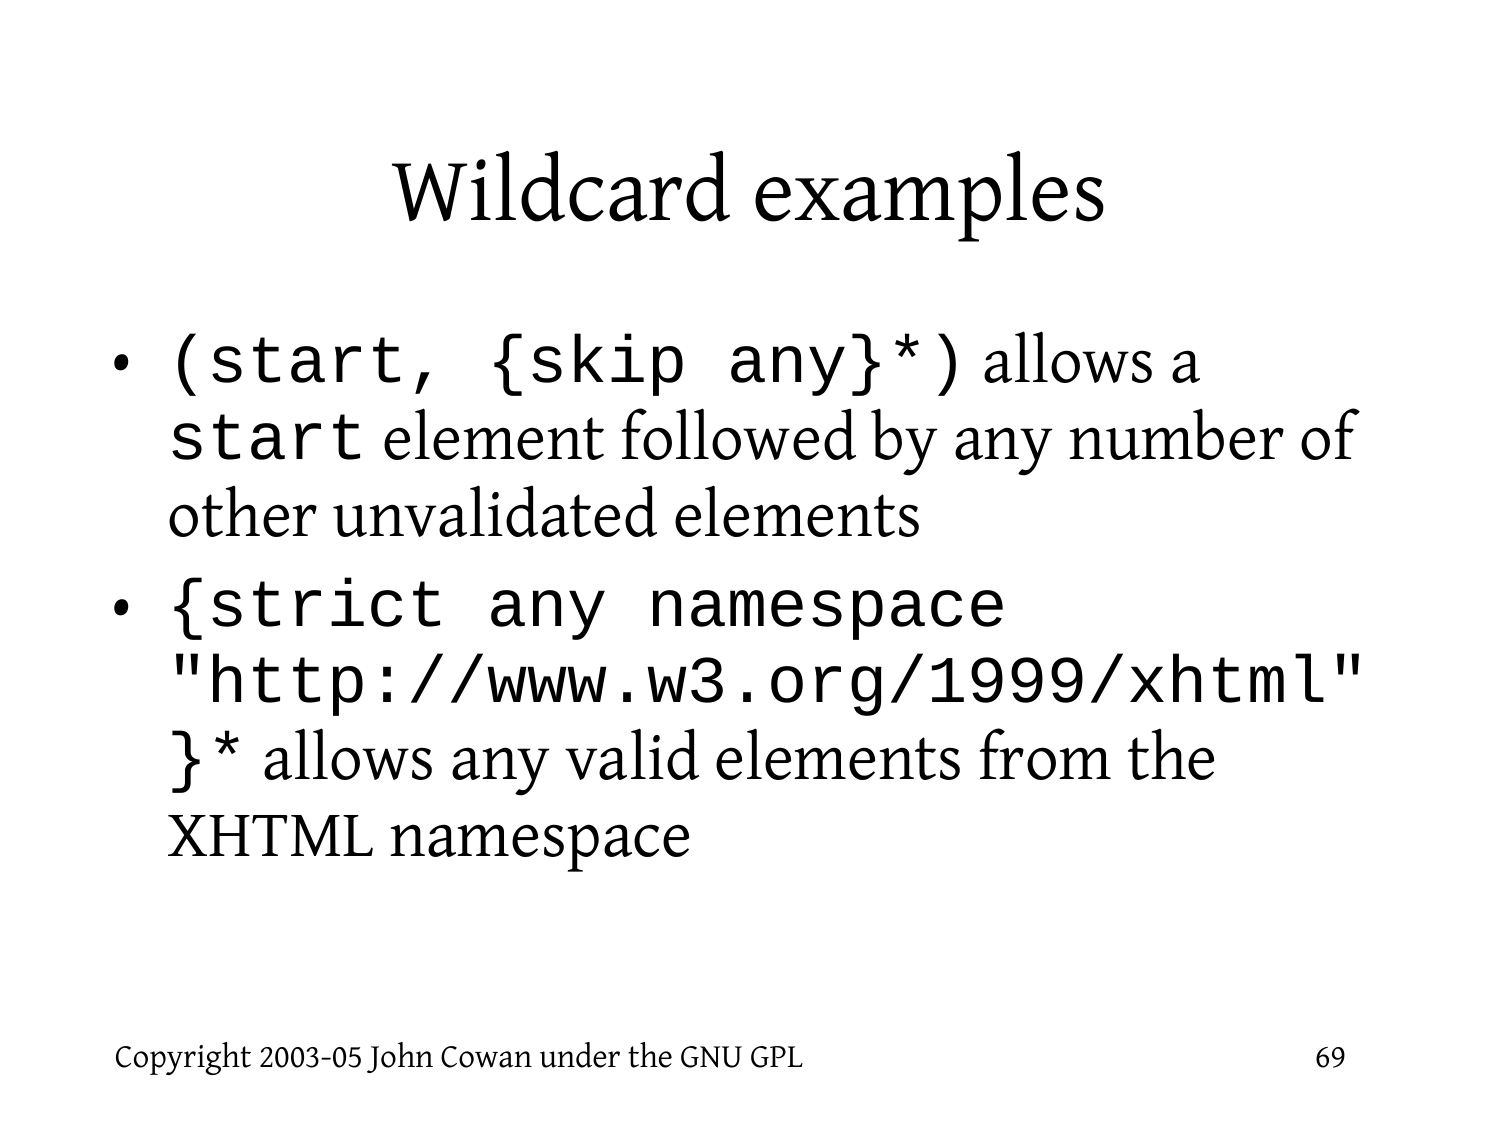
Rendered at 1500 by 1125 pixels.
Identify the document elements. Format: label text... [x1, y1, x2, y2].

title Wildcard examples [112, 62, 1387, 324]
list (start, {skip any}*) allows a start element followed by any number of other unvalidated elements {strict any namespace "http://www.w3.org/1999/xhtml"}* allows any valid elements from the XHTML namespace [112, 324, 1387, 1000]
